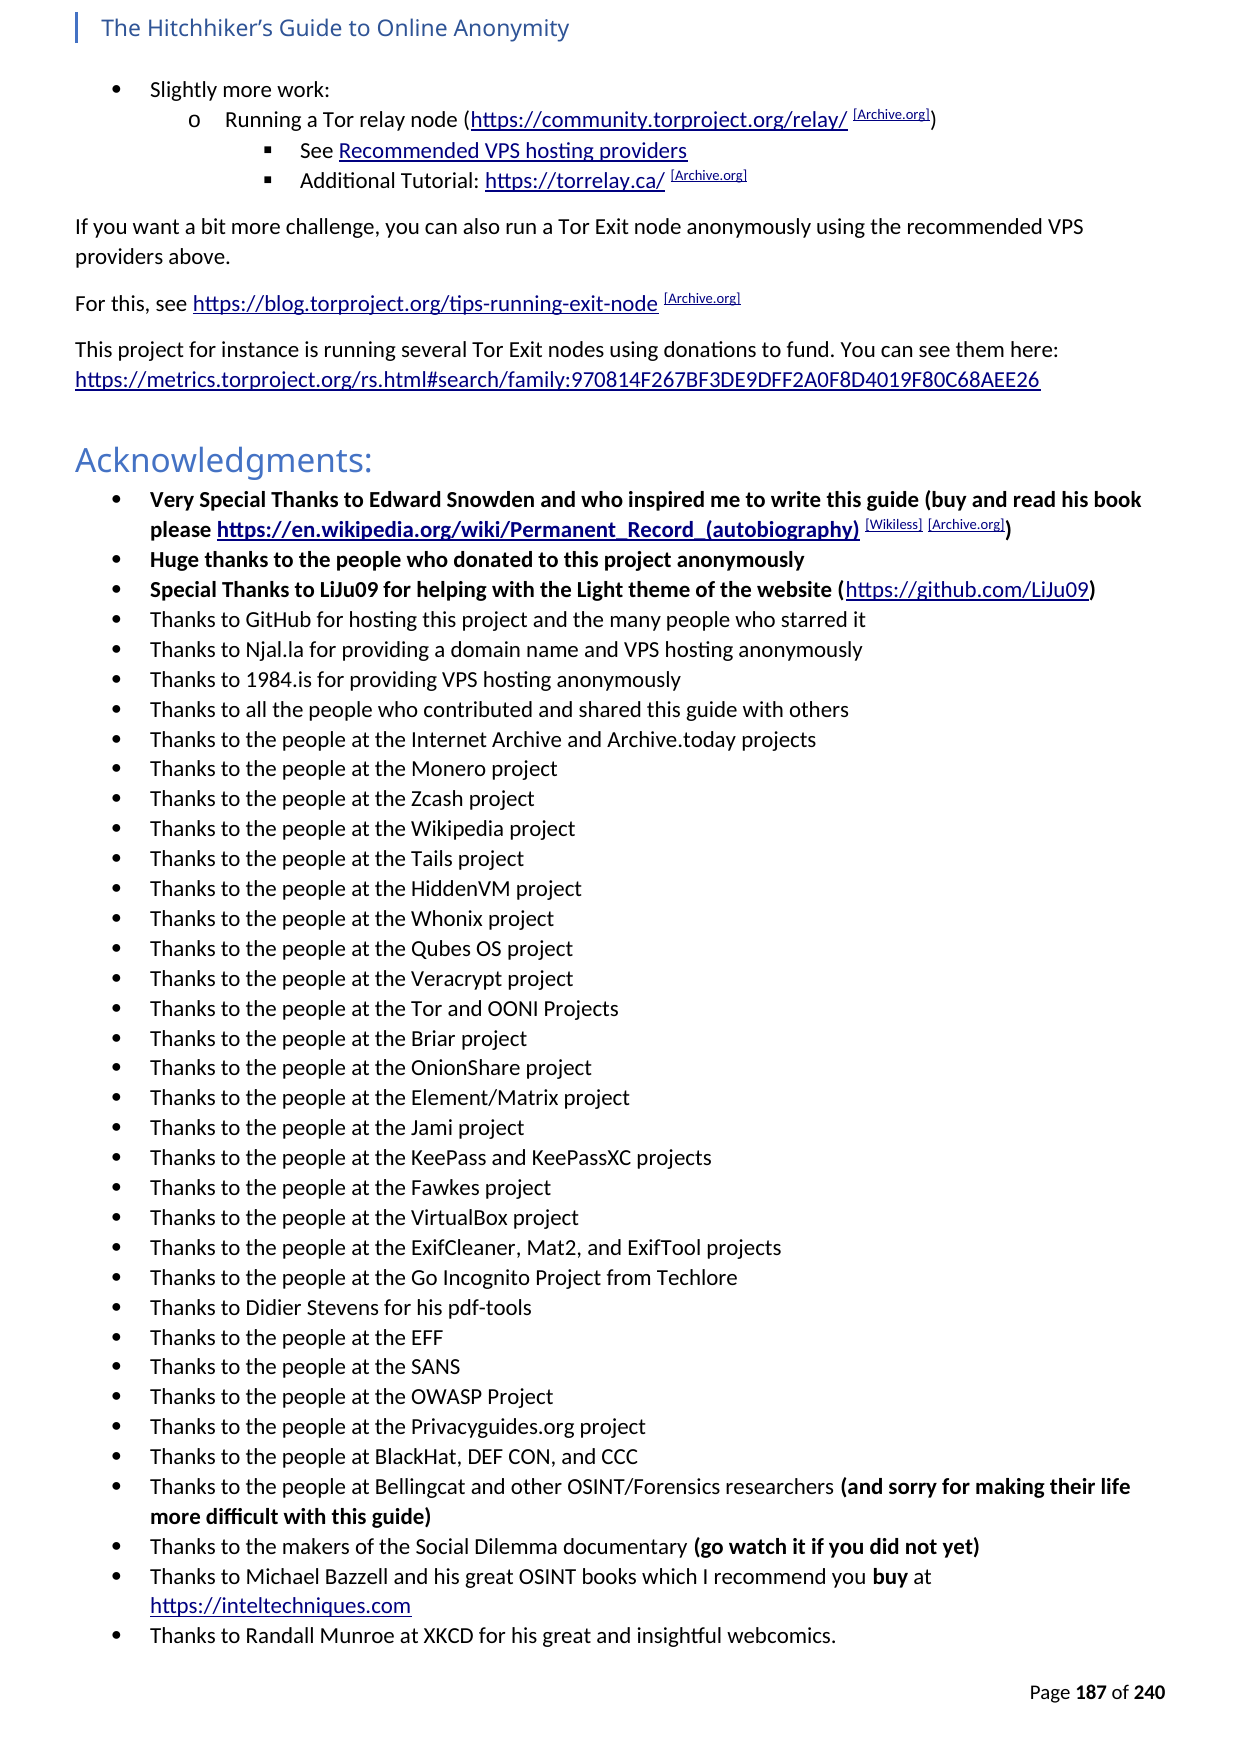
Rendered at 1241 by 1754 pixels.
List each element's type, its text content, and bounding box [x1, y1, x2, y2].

list Thanks to the people at the Wikipedia project [112, 814, 1165, 842]
list Thanks to the people at the Briar project [112, 1024, 1165, 1052]
list Thanks to the people at the ExifCleaner, Mat2, and ExifTool projects [112, 1233, 1165, 1261]
list Slightly more work: [112, 75, 1165, 103]
list Thanks to the people at the Whonix project [112, 904, 1165, 932]
list Thanks to the people at the VirtualBox project [112, 1203, 1165, 1231]
subtitle Acknowledgments: [75, 437, 1165, 482]
list Thanks to the people at the Tor and OONI Projects [112, 994, 1165, 1022]
list Thanks to the people at the Fawkes project [112, 1173, 1165, 1201]
list Thanks to the people at the KeePass and KeePassXC projects [112, 1143, 1165, 1171]
list Thanks to the people at BlackHat, DEF CON, and CCC [112, 1442, 1165, 1470]
list Thanks to the people at the HiddenVM project [112, 874, 1165, 902]
list Thanks to the people at the Monero project [112, 754, 1165, 783]
list Thanks to Njal.la for providing a domain name and VPS hosting anonymously [112, 635, 1165, 663]
list Thanks to the people at the Go Incognito Project from Techlore [112, 1263, 1165, 1291]
list Thanks to Michael Bazzell and his great OSINT books which I recommend you buy at https://inteltechniques.com [112, 1562, 1165, 1620]
list Thanks to the people at the Element/Matrix project [112, 1083, 1165, 1111]
list Thanks to the people at the Jami project [112, 1113, 1165, 1141]
list Thanks to the people at the OWASP Project [112, 1382, 1165, 1410]
list Thanks to the makers of the Social Dilemma documentary (go watch it if you did not yet) [112, 1532, 1165, 1560]
list Thanks to the people at the Zcash project [112, 784, 1165, 812]
list Huge thanks to the people who donated to this project anonymously [112, 545, 1165, 573]
list Thanks to Randall Munroe at XKCD for his great and insightful webcomics. [112, 1622, 1165, 1649]
list Very Special Thanks to Edward Snowden and who inspired me to write this guide (buy and read his book please https://en.wikipedia.org/wiki/Permanent_Record_(autobiography) [Wikiless] [Archive.org]) [112, 486, 1165, 543]
list Thanks to the people at the Privacyguides.org project [112, 1412, 1165, 1440]
list Thanks to the people at the Internet Archive and Archive.today projects [112, 725, 1165, 753]
list Thanks to Didier Stevens for his pdf-tools [112, 1293, 1165, 1321]
list Thanks to 1984.is for providing VPS hosting anonymously [112, 665, 1165, 693]
text If you want a bit more challenge, you can also run a Tor Exit node anonymously using the recommended VPS providers above. [75, 212, 1165, 270]
list Running a Tor relay node (https://community.torproject.org/relay/ [Archive.org]) [187, 105, 1165, 134]
list Thanks to the people at the Veracrypt project [112, 964, 1165, 992]
list Thanks to the people at the OnionShare project [112, 1053, 1165, 1082]
list Thanks to the people at Bellingcat and other OSINT/Forensics researchers (and sorry for making their life more difficult with this guide) [112, 1472, 1165, 1530]
list Thanks to the people at the Tails project [112, 844, 1165, 872]
text For this, see https://blog.torproject.org/tips-running-exit-node [Archive.org] [75, 289, 1165, 317]
text This project for instance is running several Tor Exit nodes using donations to fund. You can see them here: https://metrics.torproject.org/rs.html#search/family:970814F267BF3DE9DFF2A0F8D4019F80C68AEE26 [75, 336, 1165, 393]
list Thanks to all the people who contributed and shared this guide with others [112, 695, 1165, 723]
list Special Thanks to LiJu09 for helping with the Light theme of the website (https://github.com/LiJu09) [112, 575, 1165, 603]
list See Recommended VPS hosting providers [262, 136, 1165, 164]
list Thanks to the people at the Qubes OS project [112, 934, 1165, 962]
list Thanks to GitHub for hosting this project and the many people who starred it [112, 605, 1165, 633]
list Thanks to the people at the SANS [112, 1352, 1165, 1381]
list Additional Tutorial: https://torrelay.ca/ [Archive.org] [262, 166, 1165, 194]
list Thanks to the people at the EFF [112, 1323, 1165, 1351]
